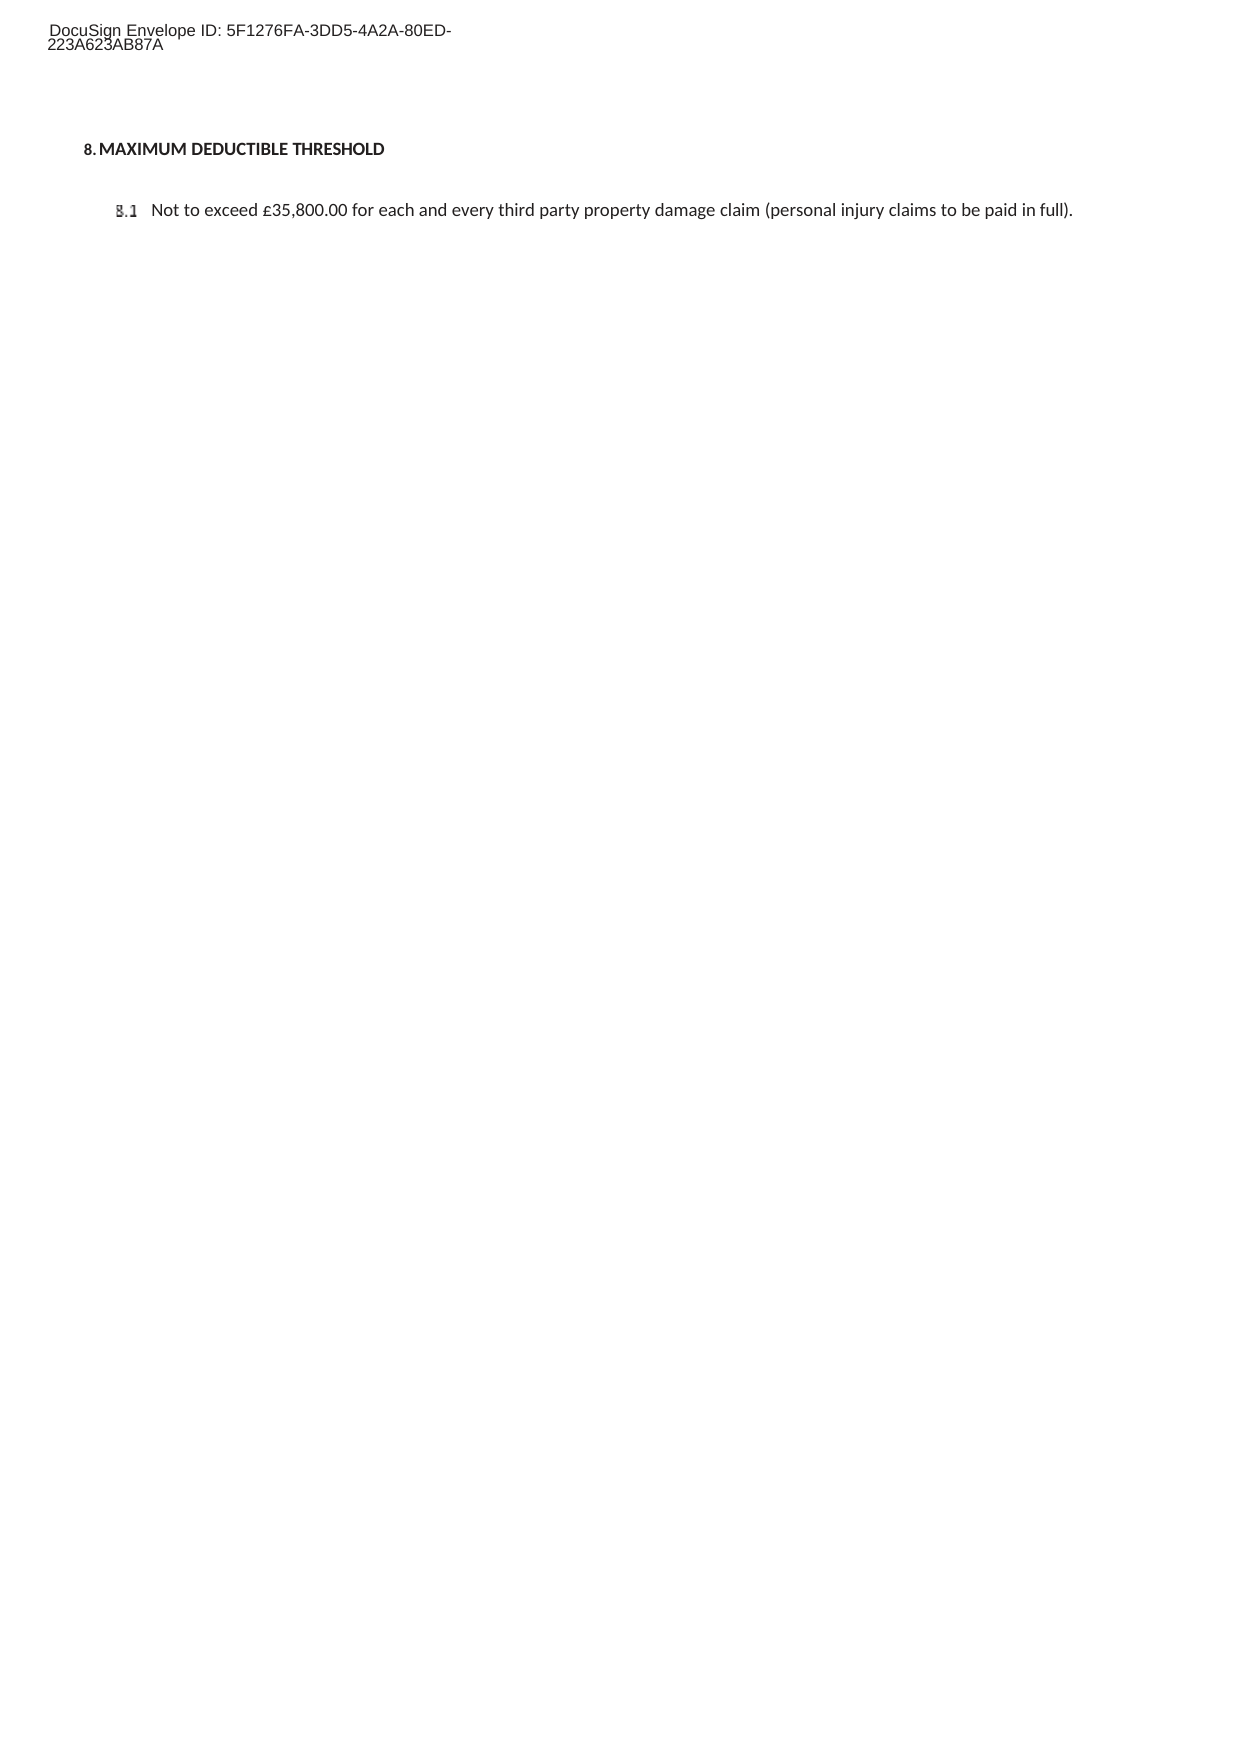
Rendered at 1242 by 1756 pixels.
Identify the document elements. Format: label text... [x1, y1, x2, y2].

text Not to exceed £35,800.00 for each and every third party property damage claim (personal injury claims to be paid in full). [151, 198, 1212, 221]
subtitle MAXIMUM DEDUCTIBLE THRESHOLD [84, 137, 1212, 160]
